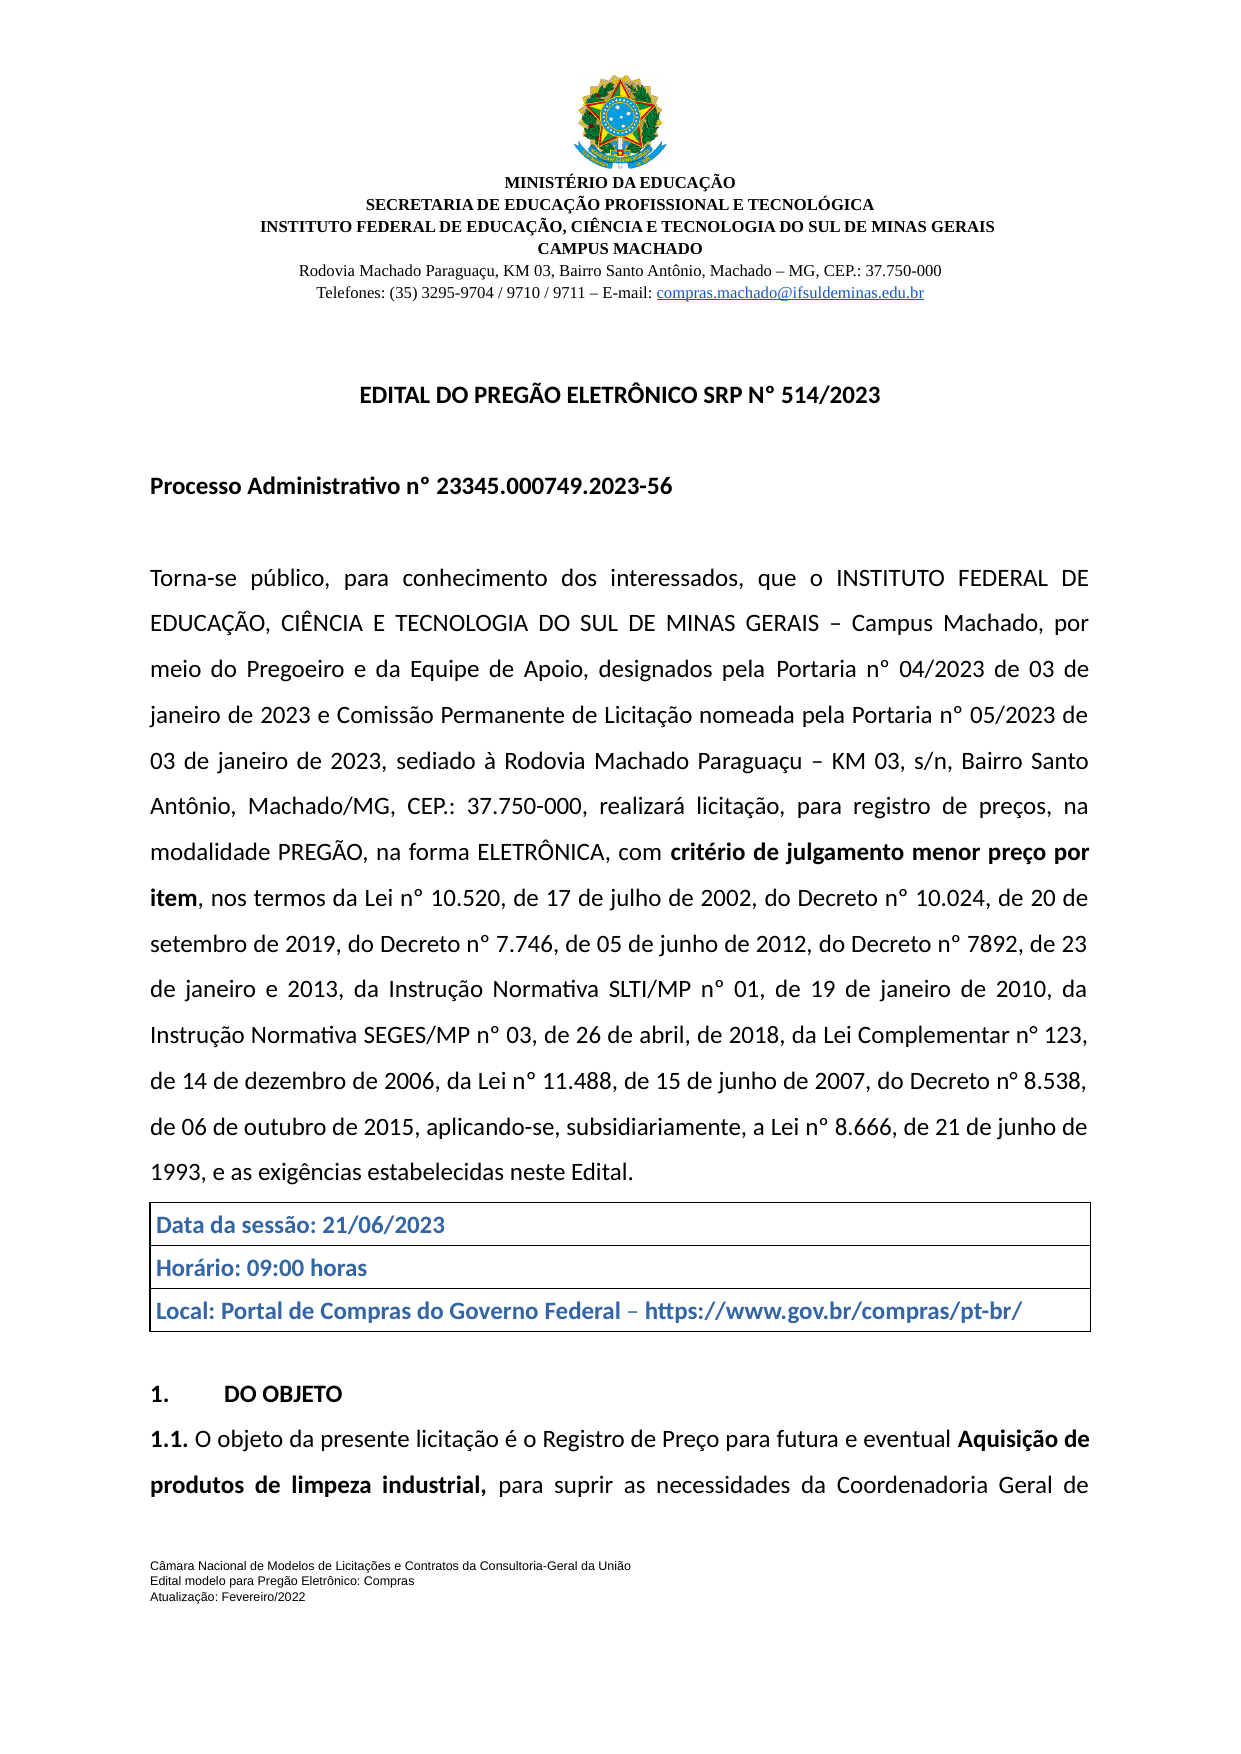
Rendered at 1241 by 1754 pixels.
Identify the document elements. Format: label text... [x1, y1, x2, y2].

table_cell Horário: 09:00 horas [151, 1246, 1090, 1288]
text Torna-se público, para conhecimento dos interessados, que o INSTITUTO FEDERAL DE EDUCAÇÃO, CIÊNCIA E TECNOLOGIA DO SUL DE MINAS GERAIS – Campus Machado, por meio do Pregoeiro e da Equipe de Apoio, designados pela Portaria nº 04/2023 de 03 de janeiro de 2023 e Comissão Permanente de Licitação nomeada pela Portaria nº 05/2023 de 03 de janeiro de 2023, sediado à Rodovia Machado Paraguaçu – KM 03, s/n, Bairro Santo Antônio, Machado/MG, CEP.: 37.750-000, realizará licitação, para registro de preços, na modalidade PREGÃO, na forma ELETRÔNICA, com critério de julgamento menor preço por item, nos termos da Lei nº 10.520, de 17 de julho de 2002, do Decreto nº 10.024, de 20 de setembro de 2019, do Decreto nº 7.746, de 05 de junho de 2012, do Decreto nº 7892, de 23 de janeiro e 2013, da Instrução Normativa SLTI/MP nº 01, de 19 de janeiro de 2010, da Instrução Normativa SEGES/MP nº 03, de 26 de abril, de 2018, da Lei Complementar n° 123, de 14 de dezembro de 2006, da Lei nº 11.488, de 15 de junho de 2007, do Decreto n° 8.538, de 06 de outubro de 2015, aplicando-se, subsidiariamente, a Lei nº 8.666, de 21 de junho de 1993, e as exigências estabelecidas neste Edital. [150, 562, 1090, 1187]
picture [613, 164, 628, 169]
text Processo Administrativo nº 23345.000749.2023-56 [150, 470, 1090, 501]
text EDITAL DO PREGÃO ELETRÔNICO SRP Nº 514/2023 [150, 379, 1090, 409]
table_header Data da sessão: 21/06/2023 [151, 1203, 1090, 1245]
picture [573, 75, 667, 169]
text 1.1. O objeto da presente licitação é o Registro de Preço para futura e eventual Aquisição de produtos de limpeza industrial, para suprir as necessidades da Coordenadoria Geral de [150, 1424, 1090, 1500]
table_cell Local: Portal de Compras do Governo Federal – https://www.gov.br/compras/pt-br/ [151, 1289, 1090, 1331]
text 1. DO OBJETO [150, 1378, 1090, 1408]
picture [639, 150, 650, 156]
